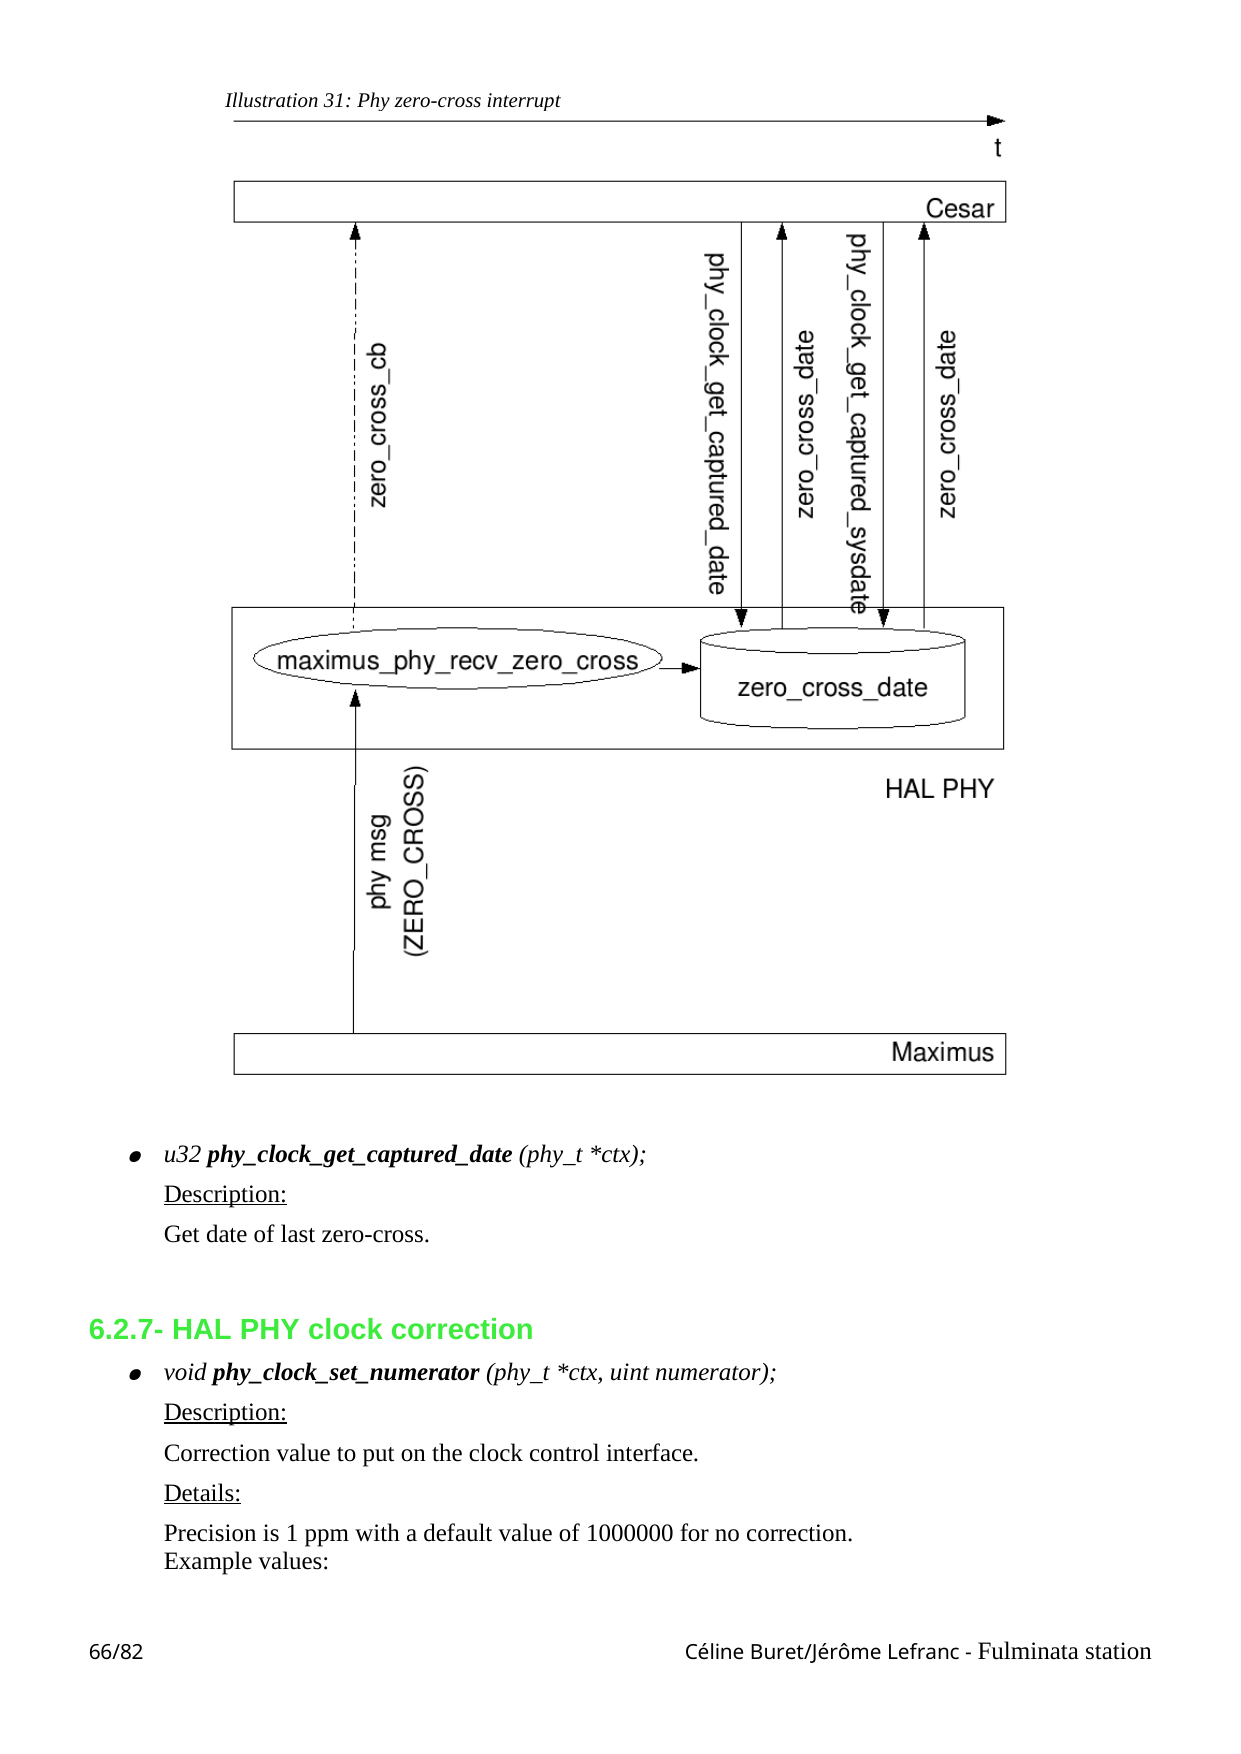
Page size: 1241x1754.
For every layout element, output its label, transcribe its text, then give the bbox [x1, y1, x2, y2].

list void phy_clock_set_numerator (phy_t *ctx, uint numerator); [126, 1358, 1152, 1386]
list u32 phy_clock_get_captured_date (phy_t *ctx); [126, 1140, 1152, 1167]
list Details: [126, 1479, 1152, 1507]
list Get date of last zero-cross. [126, 1220, 1152, 1248]
subtitle HAL PHY clock correction [88, 1313, 1152, 1346]
list Description: [126, 1398, 1152, 1426]
list Description: [126, 1180, 1152, 1208]
list Correction value to put on the clock control interface. [126, 1439, 1152, 1466]
list Precision is 1 ppm with a default value of 1000000 for no correction. Example values: [126, 1519, 1152, 1574]
text Illustration 31: Phy zero-cross interrupt [225, 88, 1016, 111]
picture [224, 111, 1016, 1076]
